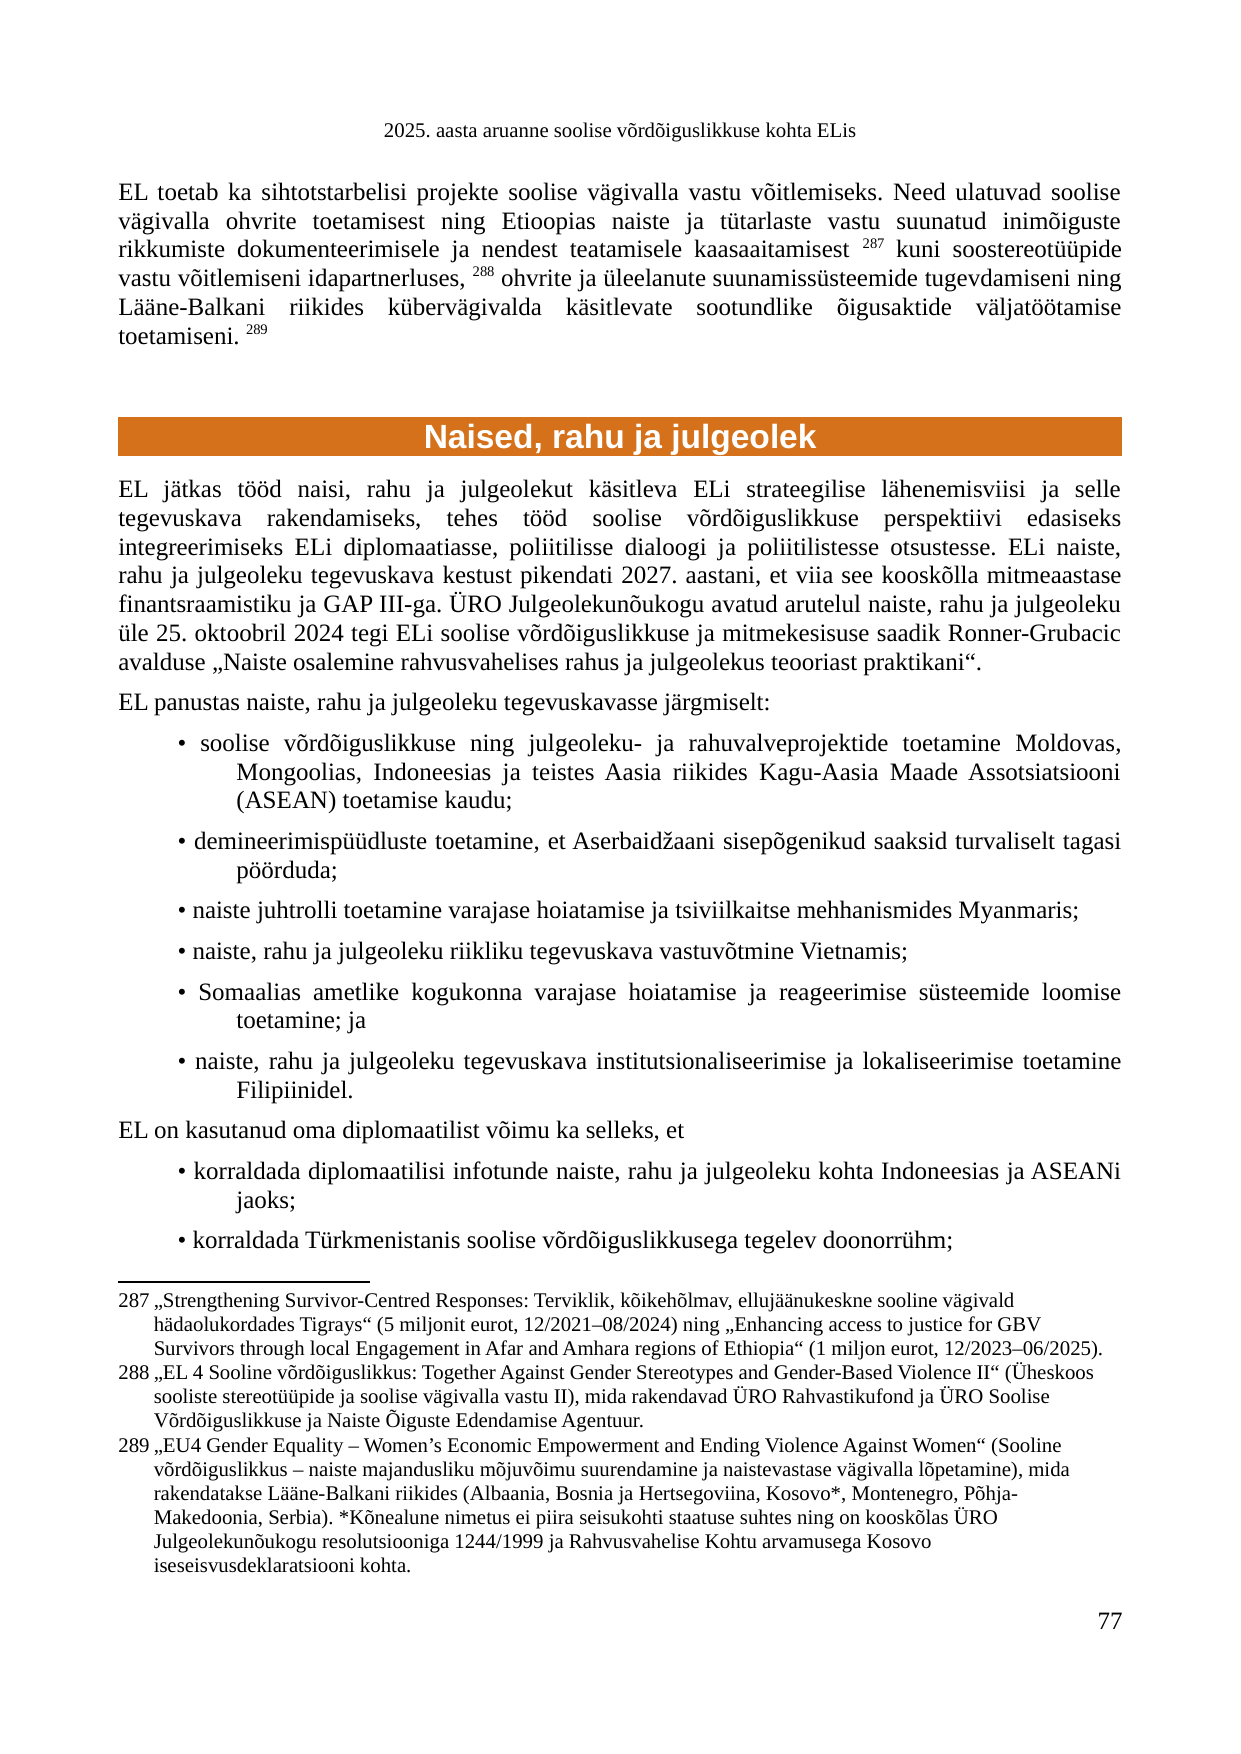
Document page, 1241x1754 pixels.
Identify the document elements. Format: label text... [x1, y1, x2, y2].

text • korraldada diplomaatilisi infotunde naiste, rahu ja julgeoleku kohta Indoneesias ja ASEANi jaoks; [177, 1156, 1122, 1213]
text EL on kasutanud oma diplomaatilist võimu ka selleks, et [118, 1115, 1122, 1144]
text EL jätkas tööd naisi, rahu ja julgeolekut käsitleva ELi strateegilise lähenemisviisi ja selle tegevuskava rakendamiseks, tehes tööd soolise võrdõiguslikkuse perspektiivi edasiseks integreerimiseks ELi diplomaatiasse, poliitilisse dialoogi ja poliitilistesse otsustesse. ELi naiste, rahu ja julgeoleku tegevuskava kestust pikendati 2027. aastani, et viia see kooskõlla mitmeaastase finantsraamistiku ja GAP III-ga. ÜRO Julgeolekunõukogu avatud arutelul naiste, rahu ja julgeoleku üle 25. oktoobril 2024 tegi ELi soolise võrdõiguslikkuse ja mitmekesisuse saadik Ronner-Grubacic avalduse „Naiste osalemine rahvusvahelises rahus ja julgeolekus teooriast praktikani“. [118, 474, 1122, 675]
text • korraldada Türkmenistanis soolise võrdõiguslikkusega tegelev doonorrühm; [177, 1225, 1122, 1254]
text • soolise võrdõiguslikkuse ning julgeoleku- ja rahuvalveprojektide toetamine Moldovas, Mongoolias, Indoneesias ja teistes Aasia riikides Kagu-Aasia Maade Assotsiatsiooni (ASEAN) toetamise kaudu; [177, 728, 1122, 814]
text • Somaalias ametlike kogukonna varajase hoiatamise ja reageerimise süsteemide loomise toetamine; ja [177, 977, 1122, 1034]
text • demineerimispüüdluste toetamine, et Aserbaidžaani sisepõgenikud saaksid turvaliselt tagasi pöörduda; [177, 826, 1122, 883]
text EL panustas naiste, rahu ja julgeoleku tegevuskavasse järgmiselt: [118, 687, 1122, 716]
text • naiste, rahu ja julgeoleku riikliku tegevuskava vastuvõtmine Vietnamis; [177, 936, 1122, 965]
text „EU4 Gender Equality – Women’s Economic Empowerment and Ending Violence Against Women“ (Sooline võrdõiguslikkus – naiste majandusliku mõjuvõimu suurendamine ja naistevastase vägivalla lõpetamine), mida rakendatakse Lääne-Balkani riikides (Albaania, Bosnia ja Hertsegoviina, Kosovo*, Montenegro, Põhja-Makedoonia, Serbia). *Kõnealune nimetus ei piira seisukohti staatuse suhtes ning on kooskõlas ÜRO Julgeolekunõukogu resolutsiooniga 1244/1999 ja Rahvusvahelise Kohtu arvamusega Kosovo iseseisvusdeklaratsiooni kohta. [118, 1432, 1122, 1577]
text „Strengthening Survivor-Centred Responses: Terviklik, kõikehõlmav, ellujäänukeskne sooline vägivald hädaolukordades Tigrays“ (5 miljonit eurot, 12/2021–08/2024) ning „Enhancing access to justice for GBV Survivors through local Engagement in Afar and Amhara regions of Ethiopia“ (1 miljon eurot, 12/2023–06/2025). [118, 1288, 1122, 1360]
text „EL 4 Sooline võrdõiguslikkus: Together Against Gender Stereotypes and Gender-Based Violence II“ (Üheskoos sooliste stereotüüpide ja soolise vägivalla vastu II), mida rakendavad ÜRO Rahvastikufond ja ÜRO Soolise Võrdõiguslikkuse ja Naiste Õiguste Edendamise Agentuur. [118, 1360, 1122, 1432]
text EL toetab ka sihtotstarbelisi projekte soolise vägivalla vastu võitlemiseks. Need ulatuvad soolise vägivalla ohvrite toetamisest ning Etioopias naiste ja tütarlaste vastu suunatud inimõiguste rikkumiste dokumenteerimisele ja nendest teatamisele kaasaaitamisest kuni soostereotüüpide vastu võitlemiseni idapartnerluses, ohvrite ja üleelanute suunamissüsteemide tugevdamiseni ning Lääne-Balkani riikides kübervägivalda käsitlevate sootundlike õigusaktide väljatöötamise toetamiseni. [118, 177, 1122, 349]
text • naiste juhtrolli toetamine varajase hoiatamise ja tsiviilkaitse mehhanismides Myanmaris; [177, 895, 1122, 924]
text • naiste, rahu ja julgeoleku tegevuskava institutsionaliseerimise ja lokaliseerimise toetamine Filipiinidel. [177, 1046, 1122, 1103]
subtitle Naised, rahu ja julgeolek [118, 417, 1122, 456]
